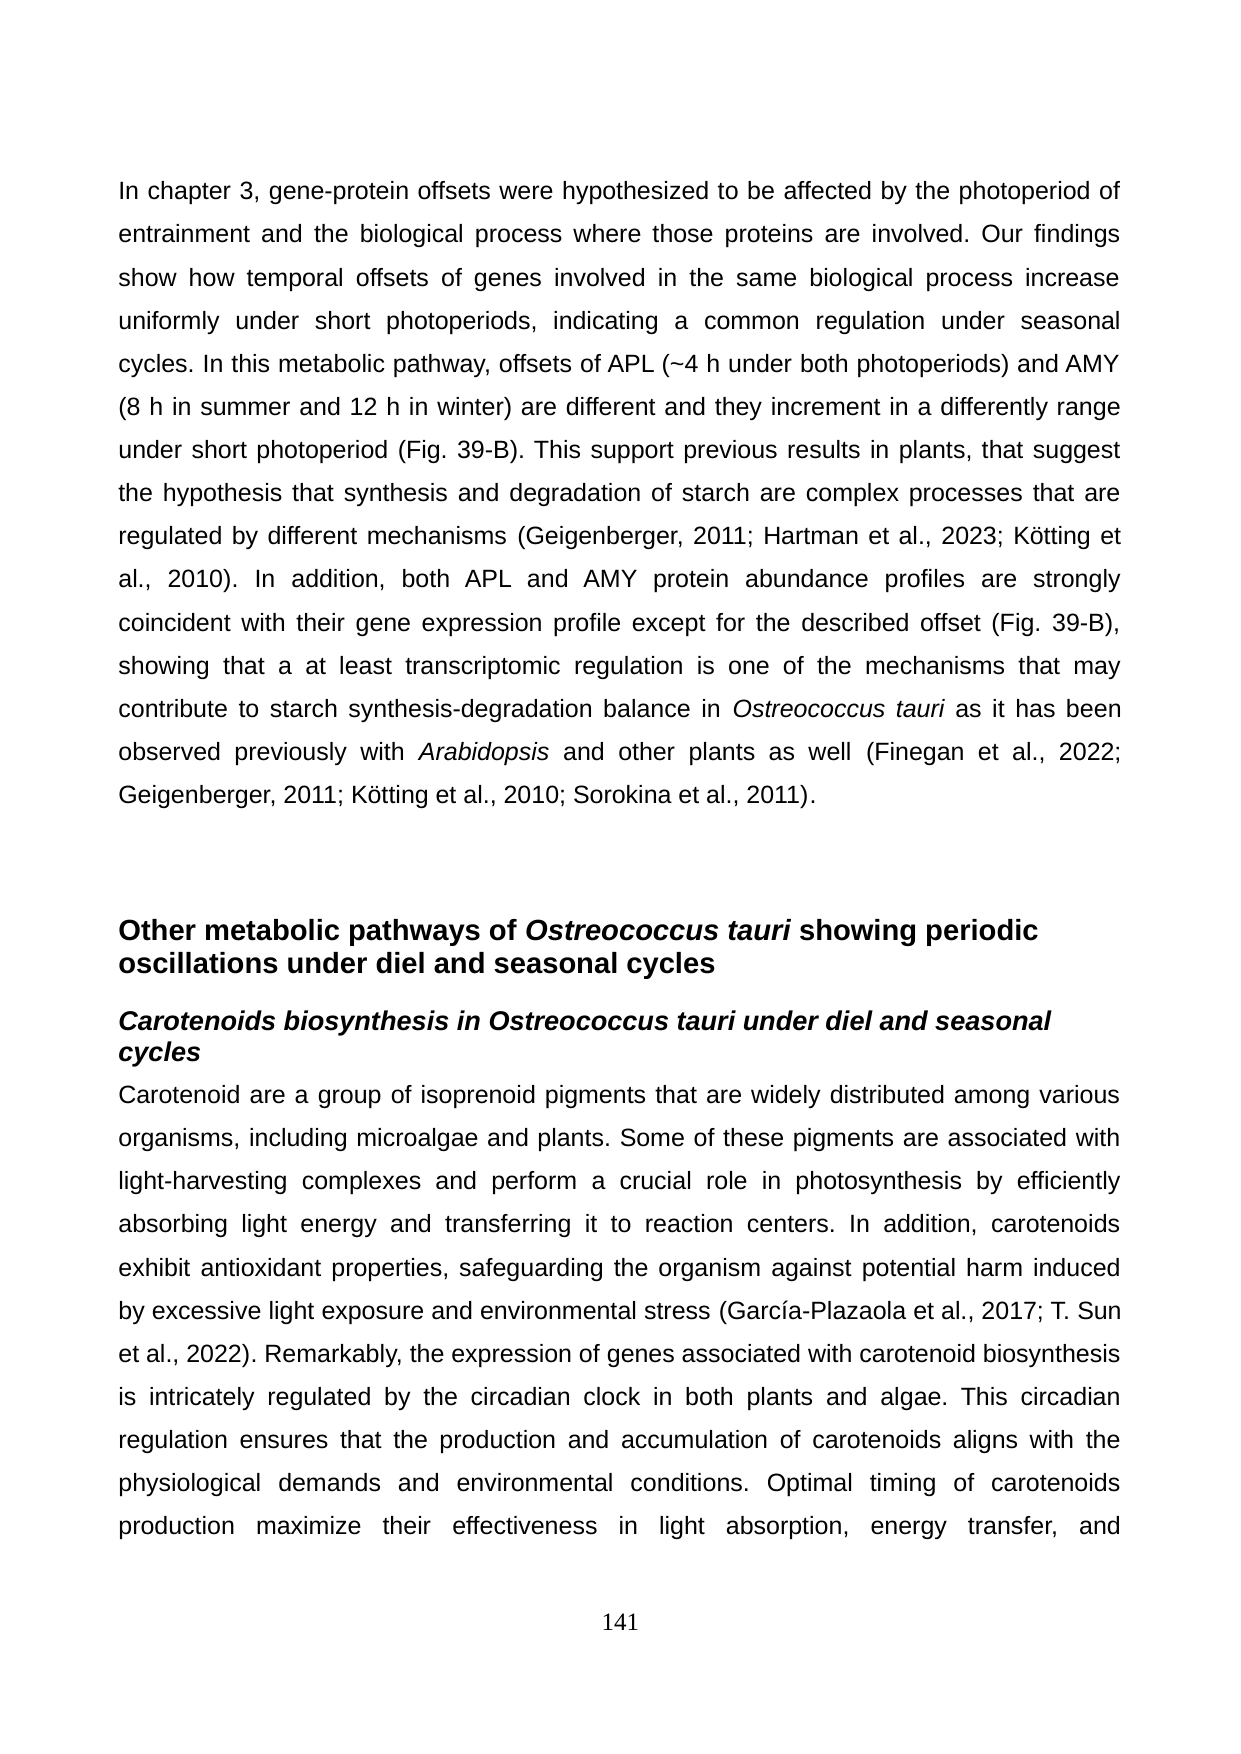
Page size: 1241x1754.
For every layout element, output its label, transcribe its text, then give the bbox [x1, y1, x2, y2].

text Carotenoid are a group of isoprenoid pigments that are widely distributed among various organisms, including microalgae and plants. Some of these pigments are associated with light-harvesting complexes and perform a crucial role in photosynthesis by efficiently absorbing light energy and transferring it to reaction centers. In addition, carotenoids exhibit antioxidant properties, safeguarding the organism against potential harm induced by excessive light exposure and environmental stress (García-Plazaola et al., 2017; T. Sun et al., 2022)⁠. Remarkably, the expression of genes associated with carotenoid biosynthesis is intricately regulated by the circadian clock in both plants and algae. This circadian regulation ensures that the production and accumulation of carotenoids aligns with the physiological demands and environmental conditions. Optimal timing of carotenoids production maximize their effectiveness in light absorption, energy transfer, and [118, 1080, 1122, 1540]
subtitle Other metabolic pathways of Ostreococcus tauri showing periodic oscillations under diel and seasonal cycles [118, 913, 1122, 980]
text In chapter 3, gene-protein offsets were hypothesized to be affected by the photoperiod of entrainment and the biological process where those proteins are involved. Our findings show how temporal offsets of genes involved in the same biological process increase uniformly under short photoperiods, indicating a common regulation under seasonal cycles. In this metabolic pathway, offsets of APL (~4 h under both photoperiods) and AMY (8 h in summer and 12 h in winter) are different and they increment in a differently range under short photoperiod (Fig. 39-B). This support previous results in plants, that suggest the hypothesis that synthesis and degradation of starch are complex processes that are regulated by different mechanisms (Geigenberger, 2011; Hartman et al., 2023; Kötting et al., 2010)⁠⁠. In addition, both APL and AMY protein abundance profiles are strongly coincident with their gene expression profile except for the described offset (Fig. 39-B), showing that a at least transcriptomic regulation is one of the mechanisms that may contribute to starch synthesis-degradation balance in Ostreococcus tauri as it has been observed previously with Arabidopsis and other plants as well (Finegan et al., 2022; Geigenberger, 2011; Kötting et al., 2010; Sorokina et al., 2011)⁠. [118, 176, 1122, 809]
subtitle Carotenoids biosynthesis in Ostreococcus tauri under diel and seasonal cycles [118, 1005, 1122, 1068]
